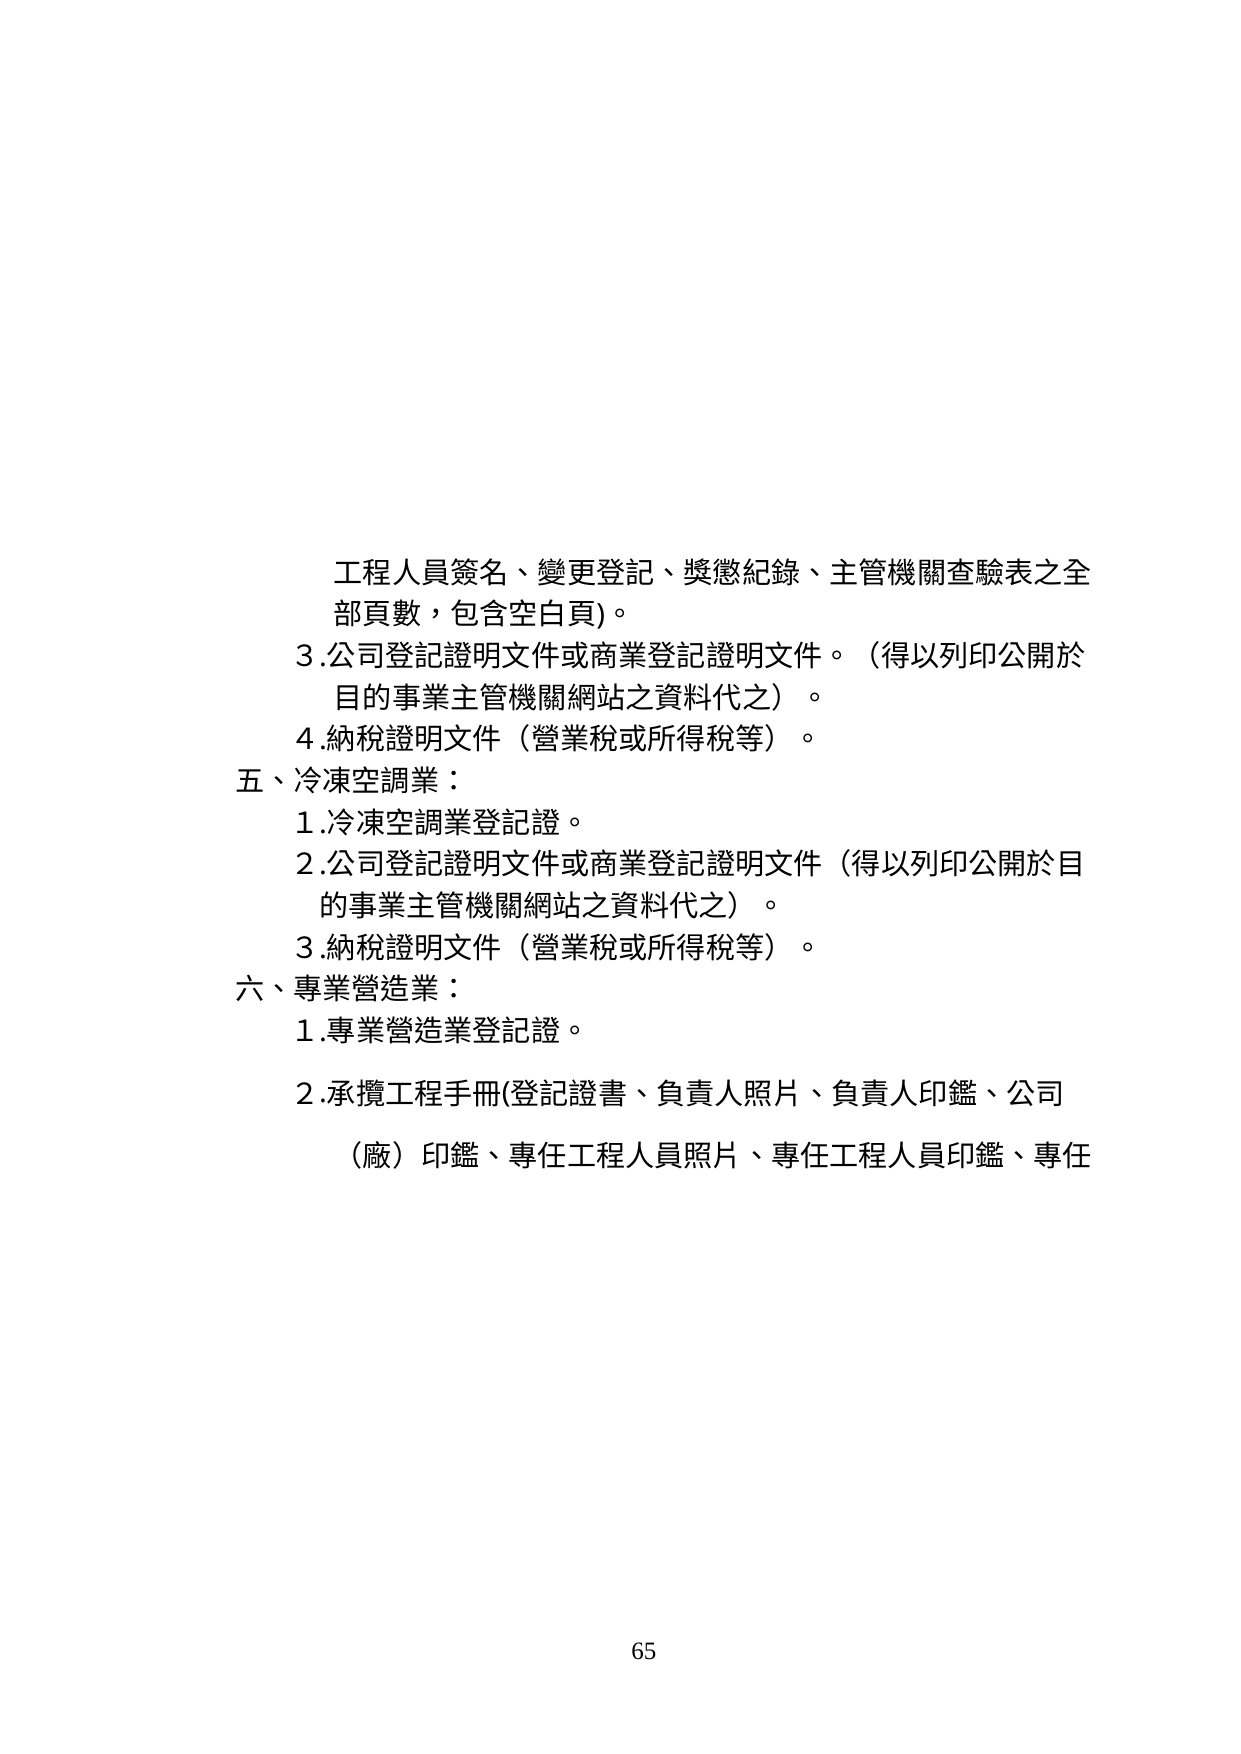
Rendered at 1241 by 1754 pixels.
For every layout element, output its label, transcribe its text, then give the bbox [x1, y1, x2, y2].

text 六、專業營造業： [235, 966, 1110, 1008]
text 五、冷凍空調業： [235, 758, 1110, 800]
text １.專業營造業登記證。 [290, 1008, 1110, 1050]
text ３.納稅證明文件（營業稅或所得稅等）。 [290, 925, 1110, 966]
text ４.納稅證明文件（營業稅或所得稅等）。 [290, 716, 1110, 758]
text ２.承攬工程手冊(登記證書、負責人照片、負責人印鑑、公司（廠）印鑑、專任工程人員照片、專任工程人員印鑑、專任 [290, 1050, 1110, 1175]
text ２.公司登記證明文件或商業登記證明文件（得以列印公開於目的事業主管機關網站之資料代之）。 [290, 841, 1110, 925]
text １.冷凍空調業登記證。 [290, 800, 1110, 841]
text 工程人員簽名、變更登記、獎懲紀錄、主管機關查驗表之全部頁數，包含空白頁)。 [290, 550, 1110, 633]
text ３.公司登記證明文件或商業登記證明文件。（得以列印公開於目的事業主管機關網站之資料代之）。 [290, 633, 1110, 716]
